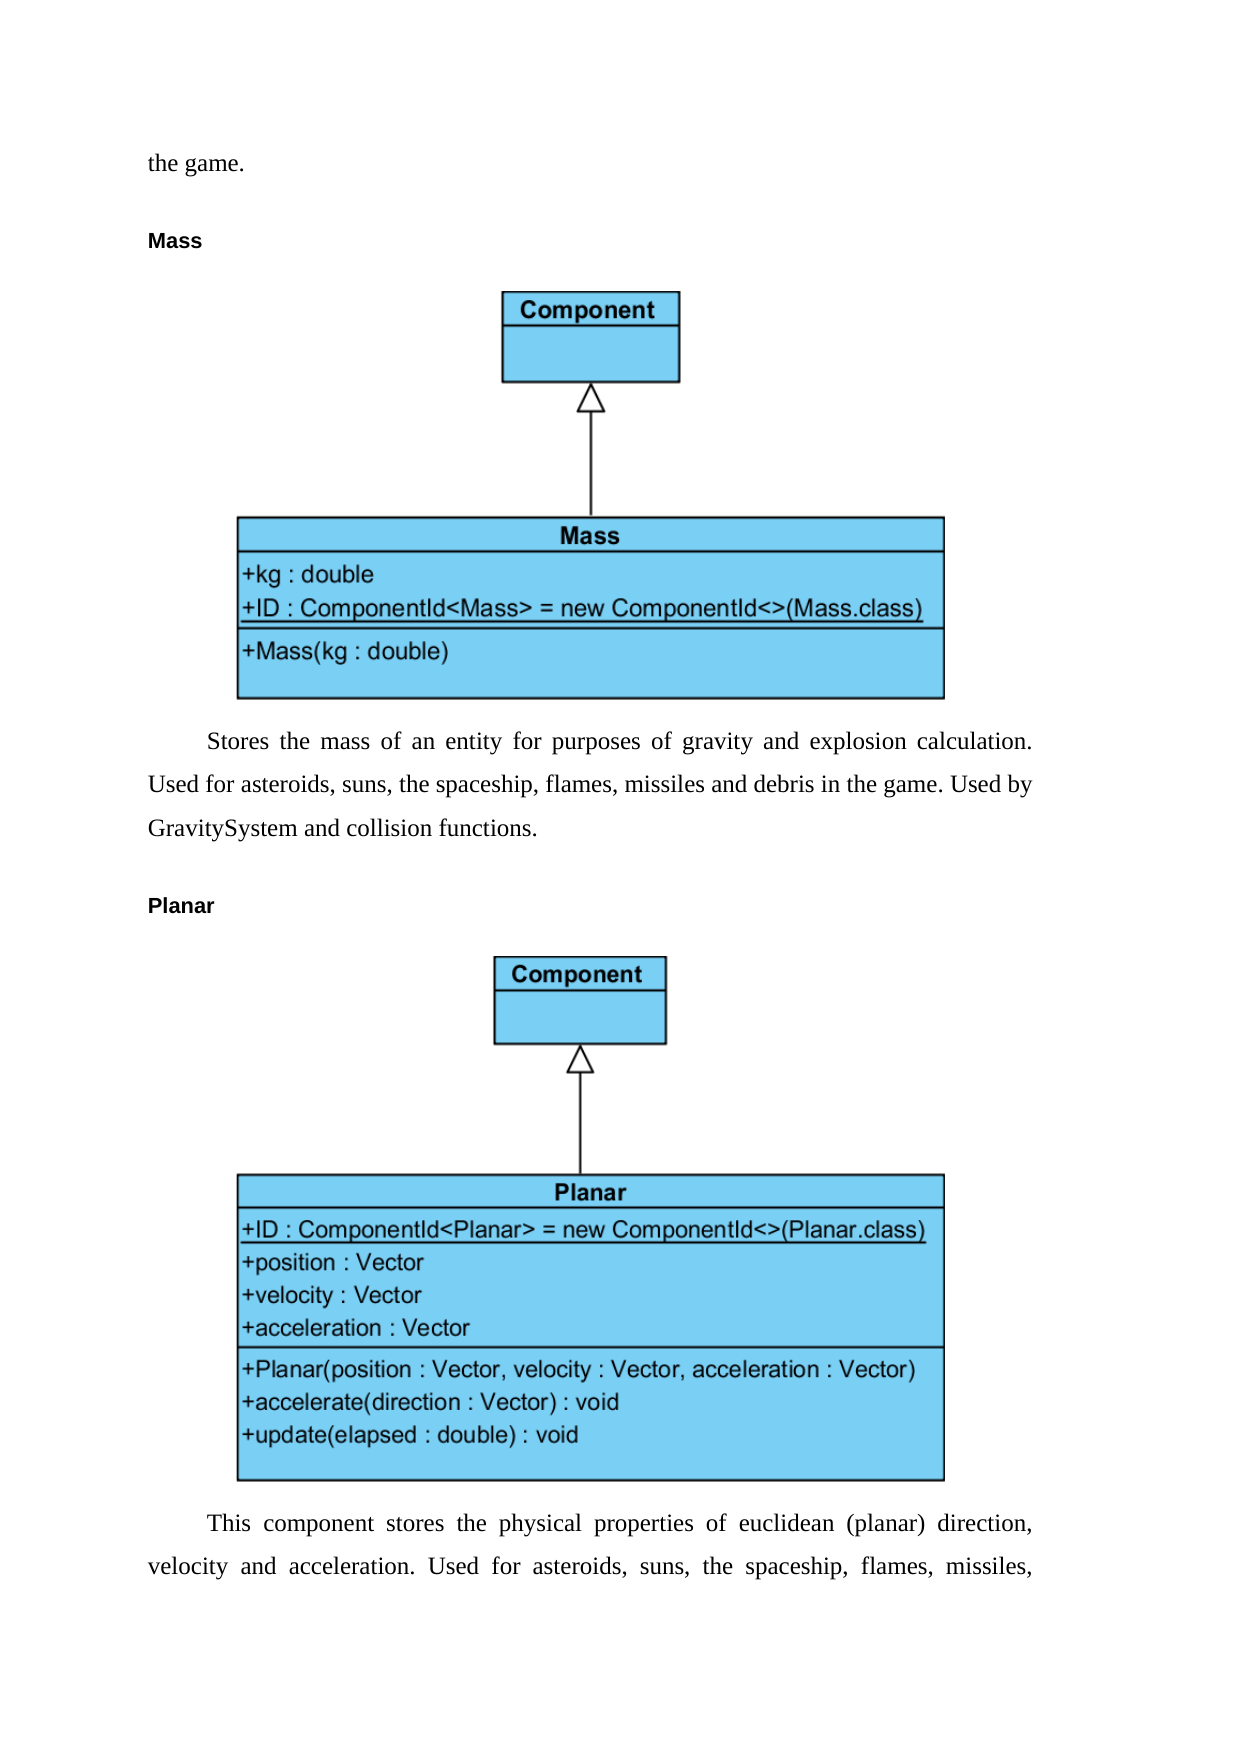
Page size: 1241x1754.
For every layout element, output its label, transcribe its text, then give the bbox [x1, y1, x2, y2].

subtitle Planar [148, 893, 1033, 918]
text the game. [148, 148, 1033, 176]
text This component stores the physical properties of euclidean (planar) direction, velocity and acceleration. Used for asteroids, suns, the spaceship, flames, missiles, [148, 1508, 1033, 1580]
picture [236, 956, 945, 1482]
picture [236, 291, 945, 700]
subtitle Mass [148, 228, 1033, 253]
text Stores the mass of an entity for purposes of gravity and explosion calculation. Used for asteroids, suns, the spaceship, flames, missiles and debris in the game. Used by GravitySystem and collision functions. [148, 726, 1033, 841]
